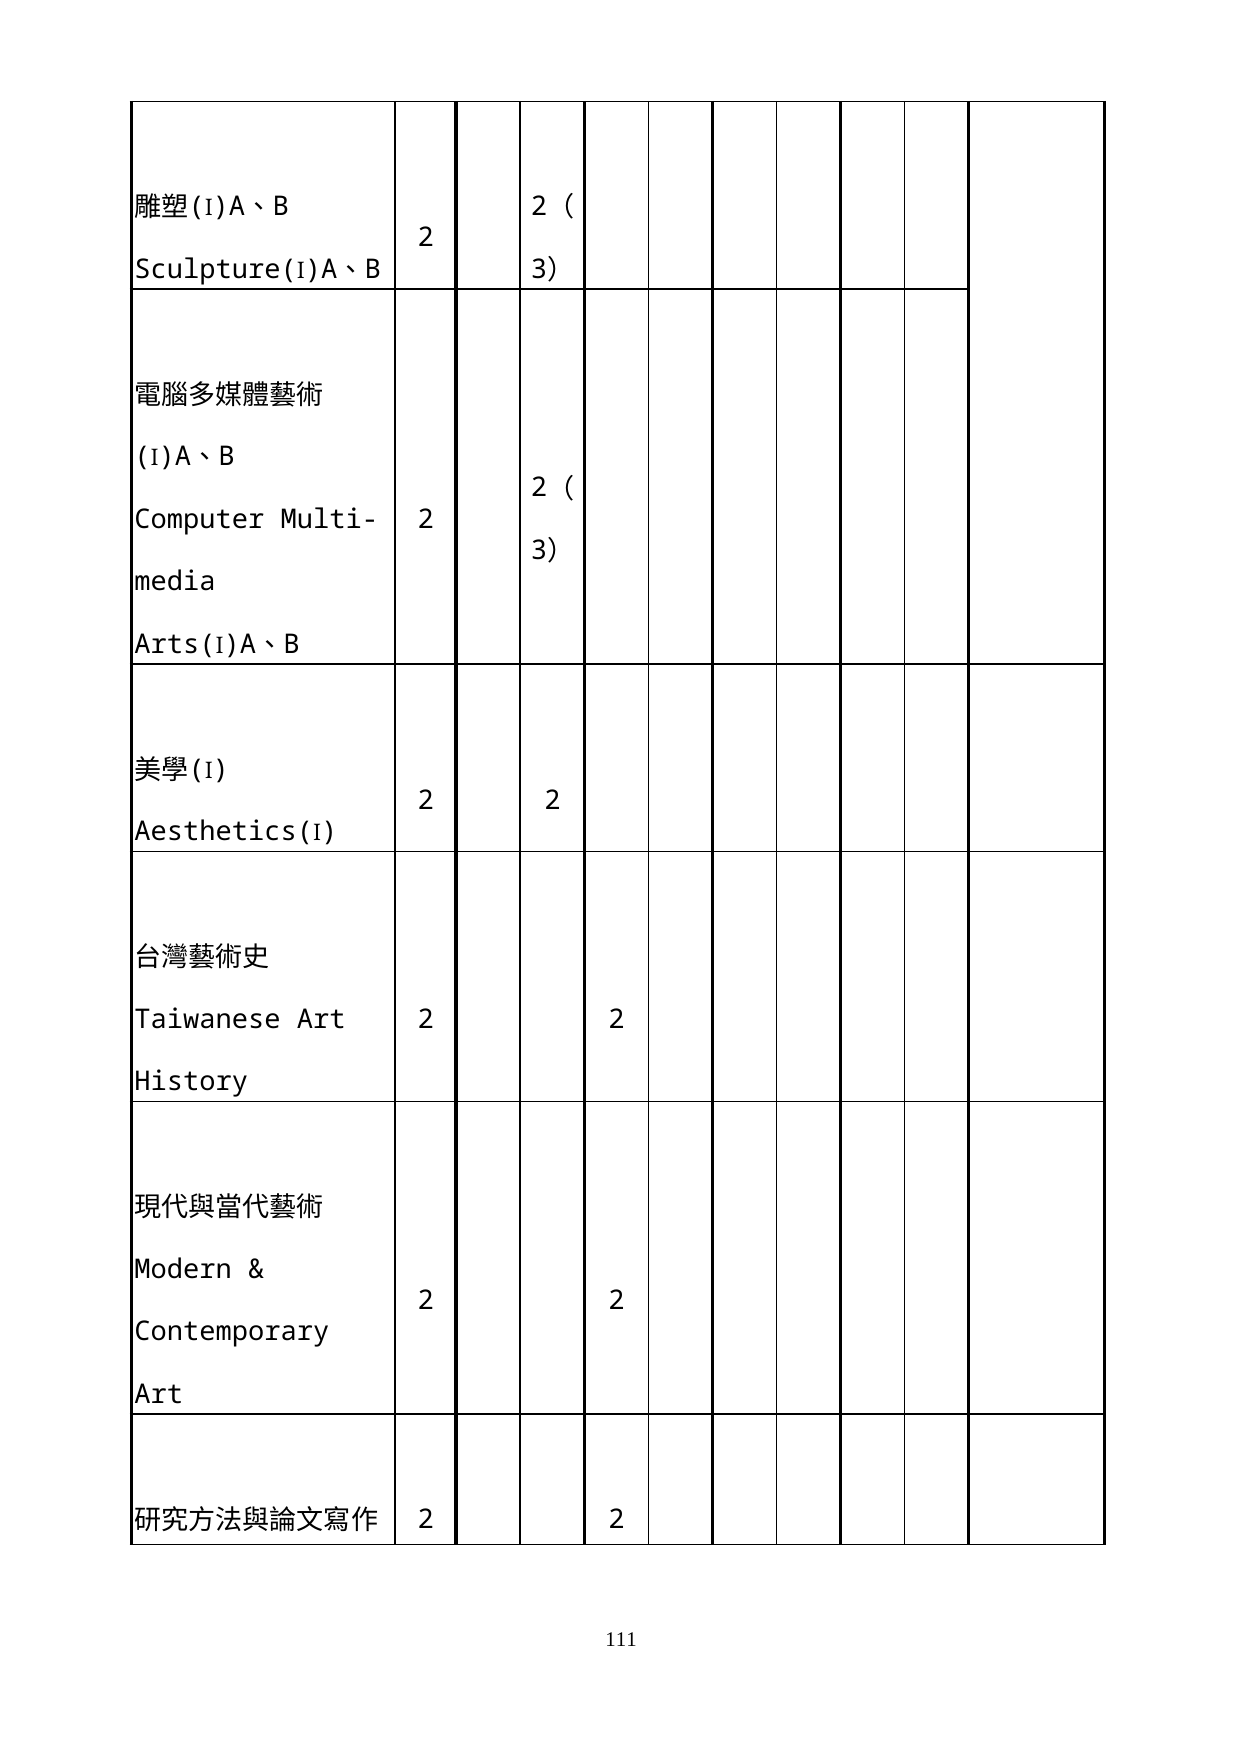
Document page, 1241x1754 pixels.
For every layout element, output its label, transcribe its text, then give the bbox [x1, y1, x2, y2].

table_cell [970, 102, 1103, 663]
table_cell [842, 1102, 904, 1413]
table_cell [777, 1102, 839, 1413]
table_cell [521, 1102, 583, 1413]
table_cell [714, 852, 776, 1101]
table_cell 2 [586, 1415, 648, 1543]
table_cell [842, 665, 904, 851]
table_cell [777, 102, 839, 288]
table_cell 2 [586, 852, 648, 1101]
table_cell [458, 852, 519, 1101]
table_cell [970, 1415, 1103, 1543]
table_cell [905, 1415, 967, 1543]
table_cell [842, 1415, 904, 1543]
table_cell [714, 1102, 776, 1413]
table_cell [777, 1415, 839, 1543]
table_cell 美學(Ⅰ) Aesthetics(Ⅰ) [133, 665, 394, 851]
table_cell [905, 290, 967, 663]
table_cell [521, 852, 583, 1101]
table_cell [521, 1415, 583, 1543]
table_cell [905, 1102, 967, 1413]
table_cell [905, 102, 967, 288]
table_cell [714, 1415, 776, 1543]
table_cell [586, 102, 648, 288]
table_cell 2 [396, 852, 454, 1101]
table_cell 2 [521, 665, 583, 851]
table_cell [649, 852, 711, 1101]
table_cell [714, 102, 776, 288]
table_cell [649, 1102, 711, 1413]
table_cell 2 [396, 102, 454, 288]
table_cell [586, 290, 648, 663]
table_cell [714, 290, 776, 663]
table_cell 2（3） [521, 290, 583, 663]
table_cell [458, 102, 519, 288]
table_cell [458, 1415, 519, 1543]
table_cell 研究方法與論文寫作 [133, 1415, 394, 1543]
table_cell [649, 1415, 711, 1543]
table_cell [842, 290, 904, 663]
table_cell [777, 852, 839, 1101]
table_cell 2（3） [521, 102, 583, 288]
table_cell 電腦多媒體藝術(Ⅰ)A、B Computer Multi-media Arts(Ⅰ)A、B [133, 290, 394, 663]
table_cell [458, 665, 519, 851]
table_cell 2 [396, 665, 454, 851]
table_cell 現代與當代藝術 Modern & Contemporary Art [133, 1102, 394, 1413]
table_cell [970, 1102, 1103, 1413]
table_cell 台灣藝術史 Taiwanese Art History [133, 852, 394, 1101]
table_cell [586, 665, 648, 851]
table_cell [777, 290, 839, 663]
table_cell [649, 102, 711, 288]
table_cell 雕塑(Ⅰ)A、B Sculpture(Ⅰ)A、B [133, 102, 394, 288]
table_cell [842, 102, 904, 288]
table_cell [777, 665, 839, 851]
table_cell [905, 665, 967, 851]
table_cell 2 [396, 1415, 454, 1543]
table_cell [842, 852, 904, 1101]
table_cell [458, 1102, 519, 1413]
table_cell 2 [586, 1102, 648, 1413]
table_cell 2 [396, 290, 454, 663]
table_cell [905, 852, 967, 1101]
table_cell 2 [396, 1102, 454, 1413]
table_cell [714, 665, 776, 851]
table_cell [649, 290, 711, 663]
table_cell [970, 852, 1103, 1101]
table_cell [970, 665, 1103, 851]
table_cell [458, 290, 519, 663]
table_cell [649, 665, 711, 851]
